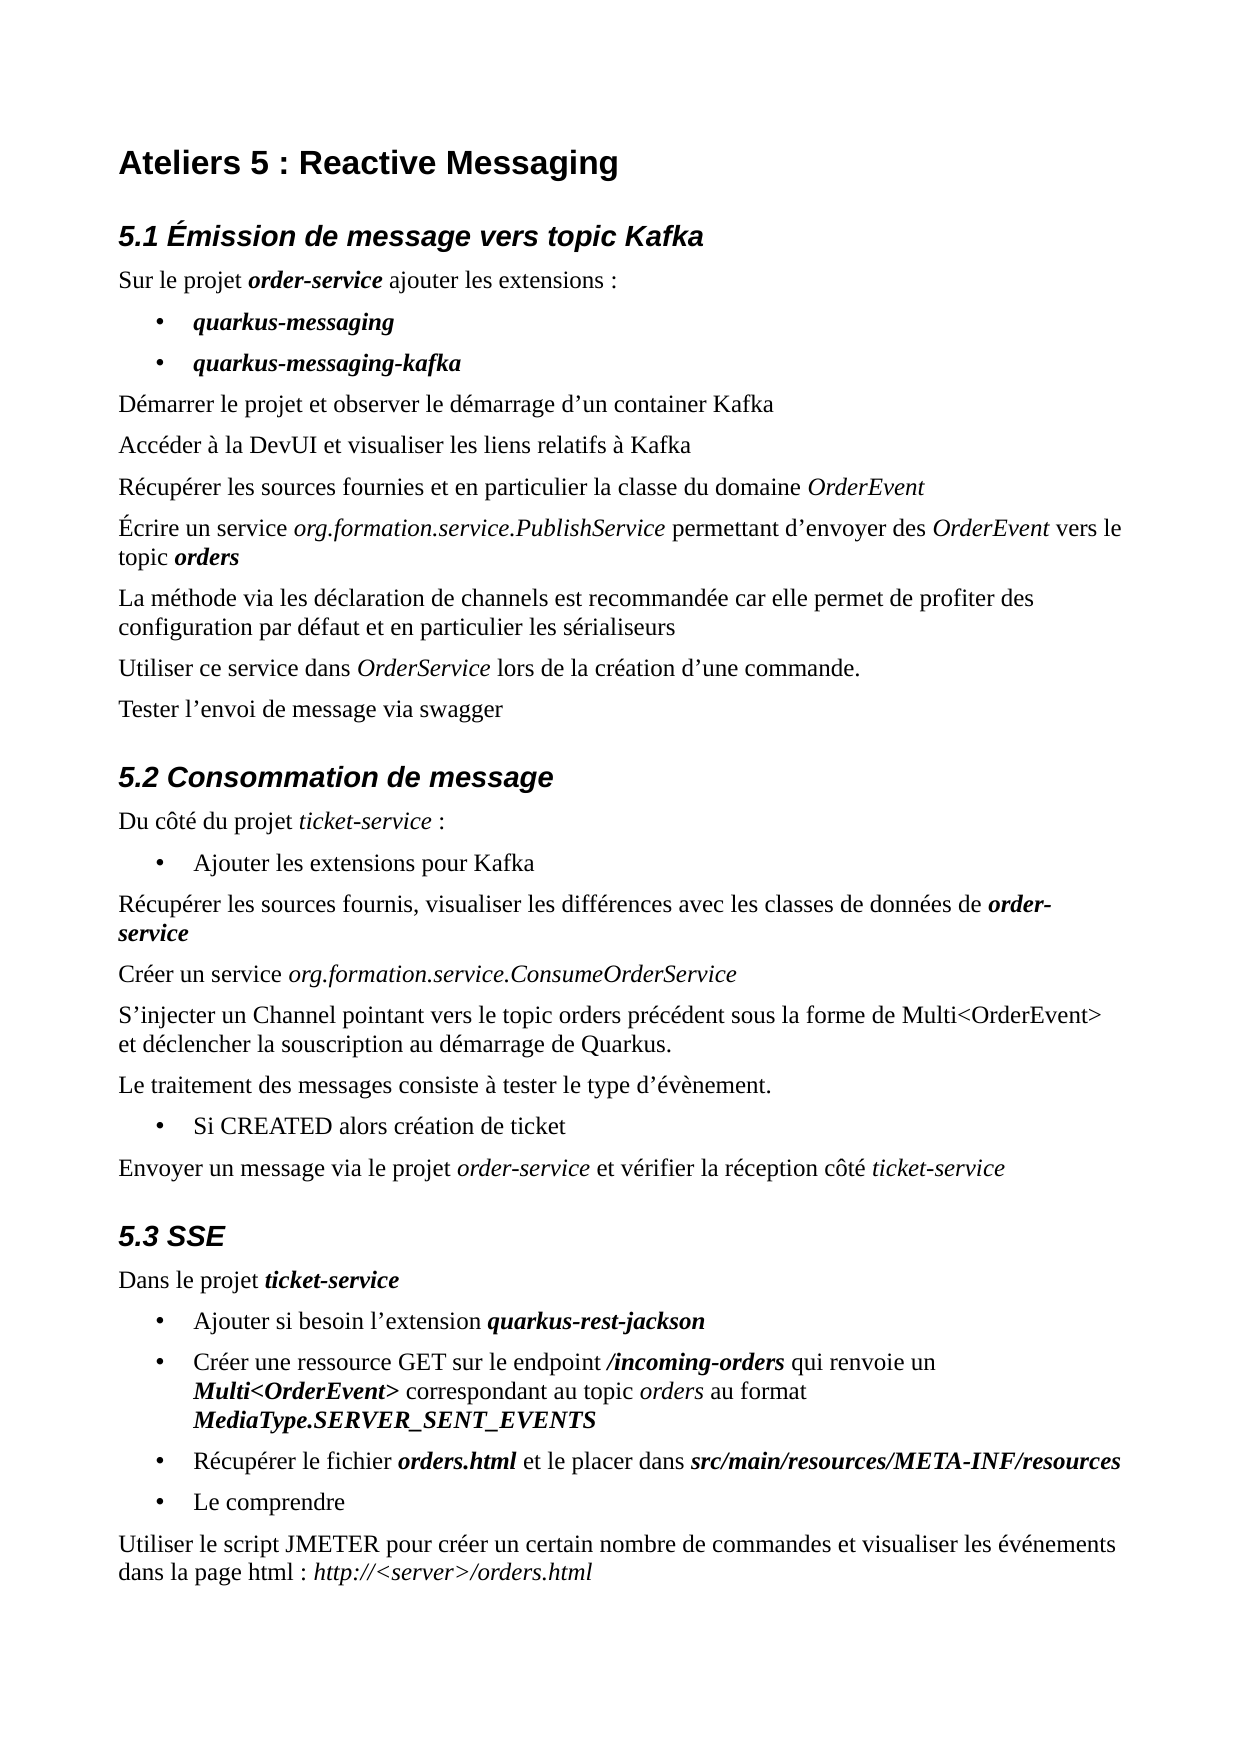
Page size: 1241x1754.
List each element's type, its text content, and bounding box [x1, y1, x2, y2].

text La méthode via les déclaration de channels est recommandée car elle permet de profiter des configuration par défaut et en particulier les sérialiseurs [118, 583, 1122, 640]
text Du côté du projet ticket-service : [118, 806, 1122, 835]
text Envoyer un message via le projet order-service et vérifier la réception côté ticket-service [118, 1153, 1122, 1181]
text Créer un service org.formation.service.ConsumeOrderService [118, 959, 1122, 988]
text Sur le projet order-service ajouter les extensions : [118, 265, 1122, 294]
text Démarrer le projet et observer le démarrage d’un container Kafka [118, 389, 1122, 418]
list Ajouter si besoin l’extension quarkus-rest-jackson [156, 1306, 1122, 1335]
list quarkus-messaging-kafka [156, 348, 1122, 377]
text Utiliser le script JMETER pour créer un certain nombre de commandes et visualiser les événements dans la page html : http://<server>/orders.html [118, 1529, 1122, 1586]
list Créer une ressource GET sur le endpoint /incoming-orders qui renvoie un Multi<OrderEvent> correspondant au topic orders au format MediaType.SERVER_SENT_EVENTS [156, 1347, 1122, 1434]
text Récupérer les sources fournies et en particulier la classe du domaine OrderEvent [118, 472, 1122, 500]
list Ajouter les extensions pour Kafka [156, 848, 1122, 876]
subtitle 5.2 Consommation de message [118, 760, 1122, 794]
list Si CREATED alors création de ticket [156, 1111, 1122, 1140]
list Récupérer le fichier orders.html et le placer dans src/main/resources/META-INF/resources [156, 1446, 1122, 1475]
text S’injecter un Channel pointant vers le topic orders précédent sous la forme de Multi<OrderEvent> et déclencher la souscription au démarrage de Quarkus. [118, 1000, 1122, 1058]
text Le traitement des messages consiste à tester le type d’évènement. [118, 1070, 1122, 1099]
text Tester l’envoi de message via swagger [118, 694, 1122, 723]
text Récupérer les sources fournis, visualiser les différences avec les classes de données de order-service [118, 889, 1122, 946]
subtitle 5.1 Émission de message vers topic Kafka [118, 219, 1122, 253]
text Utiliser ce service dans OrderService lors de la création d’une commande. [118, 653, 1122, 682]
subtitle Ateliers 5 : Reactive Messaging [118, 143, 1122, 182]
list Le comprendre [156, 1487, 1122, 1516]
text Dans le projet ticket-service [118, 1265, 1122, 1294]
text Accéder à la DevUI et visualiser les liens relatifs à Kafka [118, 430, 1122, 459]
text Écrire un service org.formation.service.PublishService permettant d’envoyer des OrderEvent vers le topic orders [118, 513, 1122, 570]
subtitle 5.3 SSE [118, 1219, 1122, 1252]
list quarkus-messaging [156, 307, 1122, 335]
